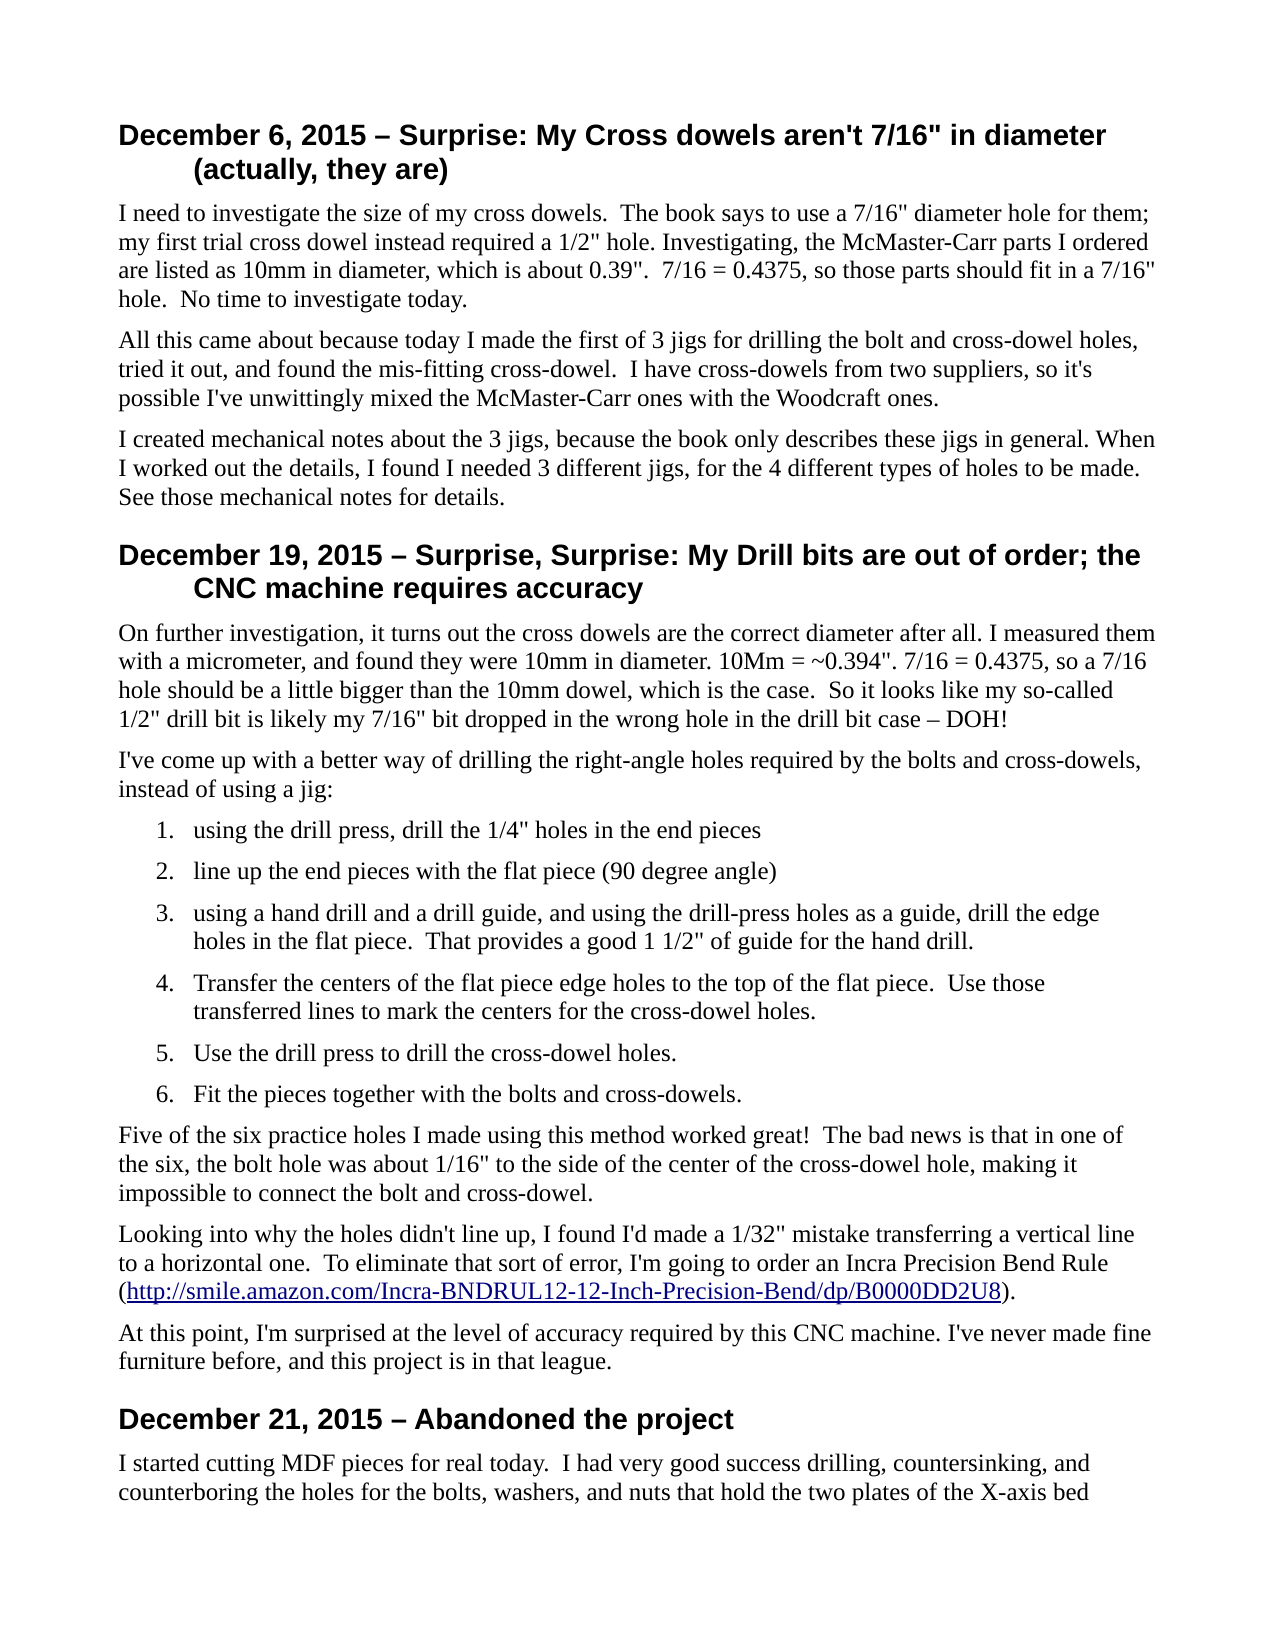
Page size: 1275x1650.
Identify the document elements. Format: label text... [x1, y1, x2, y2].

list using the drill press, drill the 1/4" holes in the end pieces [156, 815, 1157, 844]
text On further investigation, it turns out the cross dowels are the correct diameter after all. I measured them with a micrometer, and found they were 10mm in diameter. 10Mm = ~0.394". 7/16 = 0.4375, so a 7/16 hole should be a little bigger than the 10mm dowel, which is the case. So it looks like my so-called 1/2" drill bit is likely my 7/16" bit dropped in the wrong hole in the drill bit case – DOH! [118, 618, 1157, 733]
list line up the end pieces with the flat piece (90 degree angle) [156, 856, 1157, 885]
text I've come up with a better way of drilling the right-angle holes required by the bolts and cross-dowels, instead of using a jig: [118, 745, 1157, 803]
list using a hand drill and a drill guide, and using the drill-press holes as a guide, drill the edge holes in the flat piece. That provides a good 1 1/2" of guide for the hand drill. [156, 898, 1157, 955]
text I created mechanical notes about the 3 jigs, because the book only describes these jigs in general. When I worked out the details, I found I needed 3 different jigs, for the 4 different types of holes to be made. See those mechanical notes for details. [118, 424, 1157, 511]
text Five of the six practice holes I made using this method worked great! The bad news is that in one of the six, the bolt hole was about 1/16" to the side of the center of the cross-dowel hole, making it impossible to connect the bolt and cross-dowel. [118, 1120, 1157, 1206]
text At this point, I'm surprised at the level of accuracy required by this CNC machine. I've never made fine furniture before, and this project is in that league. [118, 1318, 1157, 1375]
subtitle December 6, 2015 – Surprise: My Cross dowels aren't 7/16" in diameter (actually, they are) [118, 118, 1157, 186]
text Looking into why the holes didn't line up, I found I'd made a 1/32" mistake transferring a vertical line to a horizontal one. To eliminate that sort of error, I'm going to order an Incra Precision Bend Rule (http://smile.amazon.com/Incra-BNDRUL12-12-Inch-Precision-Bend/dp/B0000DD2U8). [118, 1219, 1157, 1305]
text I started cutting MDF pieces for real today. I had very good success drilling, countersinking, and counterboring the holes for the bolts, washers, and nuts that hold the two plates of the X-axis bed [118, 1448, 1157, 1506]
subtitle December 21, 2015 – Abandoned the project [118, 1402, 1157, 1436]
text All this came about because today I made the first of 3 jigs for drilling the bolt and cross-dowel holes, tried it out, and found the mis-fitting cross-dowel. I have cross-dowels from two suppliers, so it's possible I've unwittingly mixed the McMaster-Carr ones with the Woodcraft ones. [118, 326, 1157, 412]
text I need to investigate the size of my cross dowels. The book says to use a 7/16" diameter hole for them; my first trial cross dowel instead required a 1/2" hole. Investigating, the McMaster-Carr parts I ordered are listed as 10mm in diameter, which is about 0.39". 7/16 = 0.4375, so those parts should fit in a 7/16" hole. No time to investigate today. [118, 198, 1157, 313]
list Use the drill press to drill the cross-dowel holes. [156, 1038, 1157, 1066]
list Transfer the centers of the flat piece edge holes to the top of the flat piece. Use those transferred lines to mark the centers for the cross-dowel holes. [156, 968, 1157, 1025]
list Fit the pieces together with the bolts and cross-dowels. [156, 1079, 1157, 1108]
subtitle December 19, 2015 – Surprise, Surprise: My Drill bits are out of order; the CNC machine requires accuracy [118, 538, 1157, 605]
